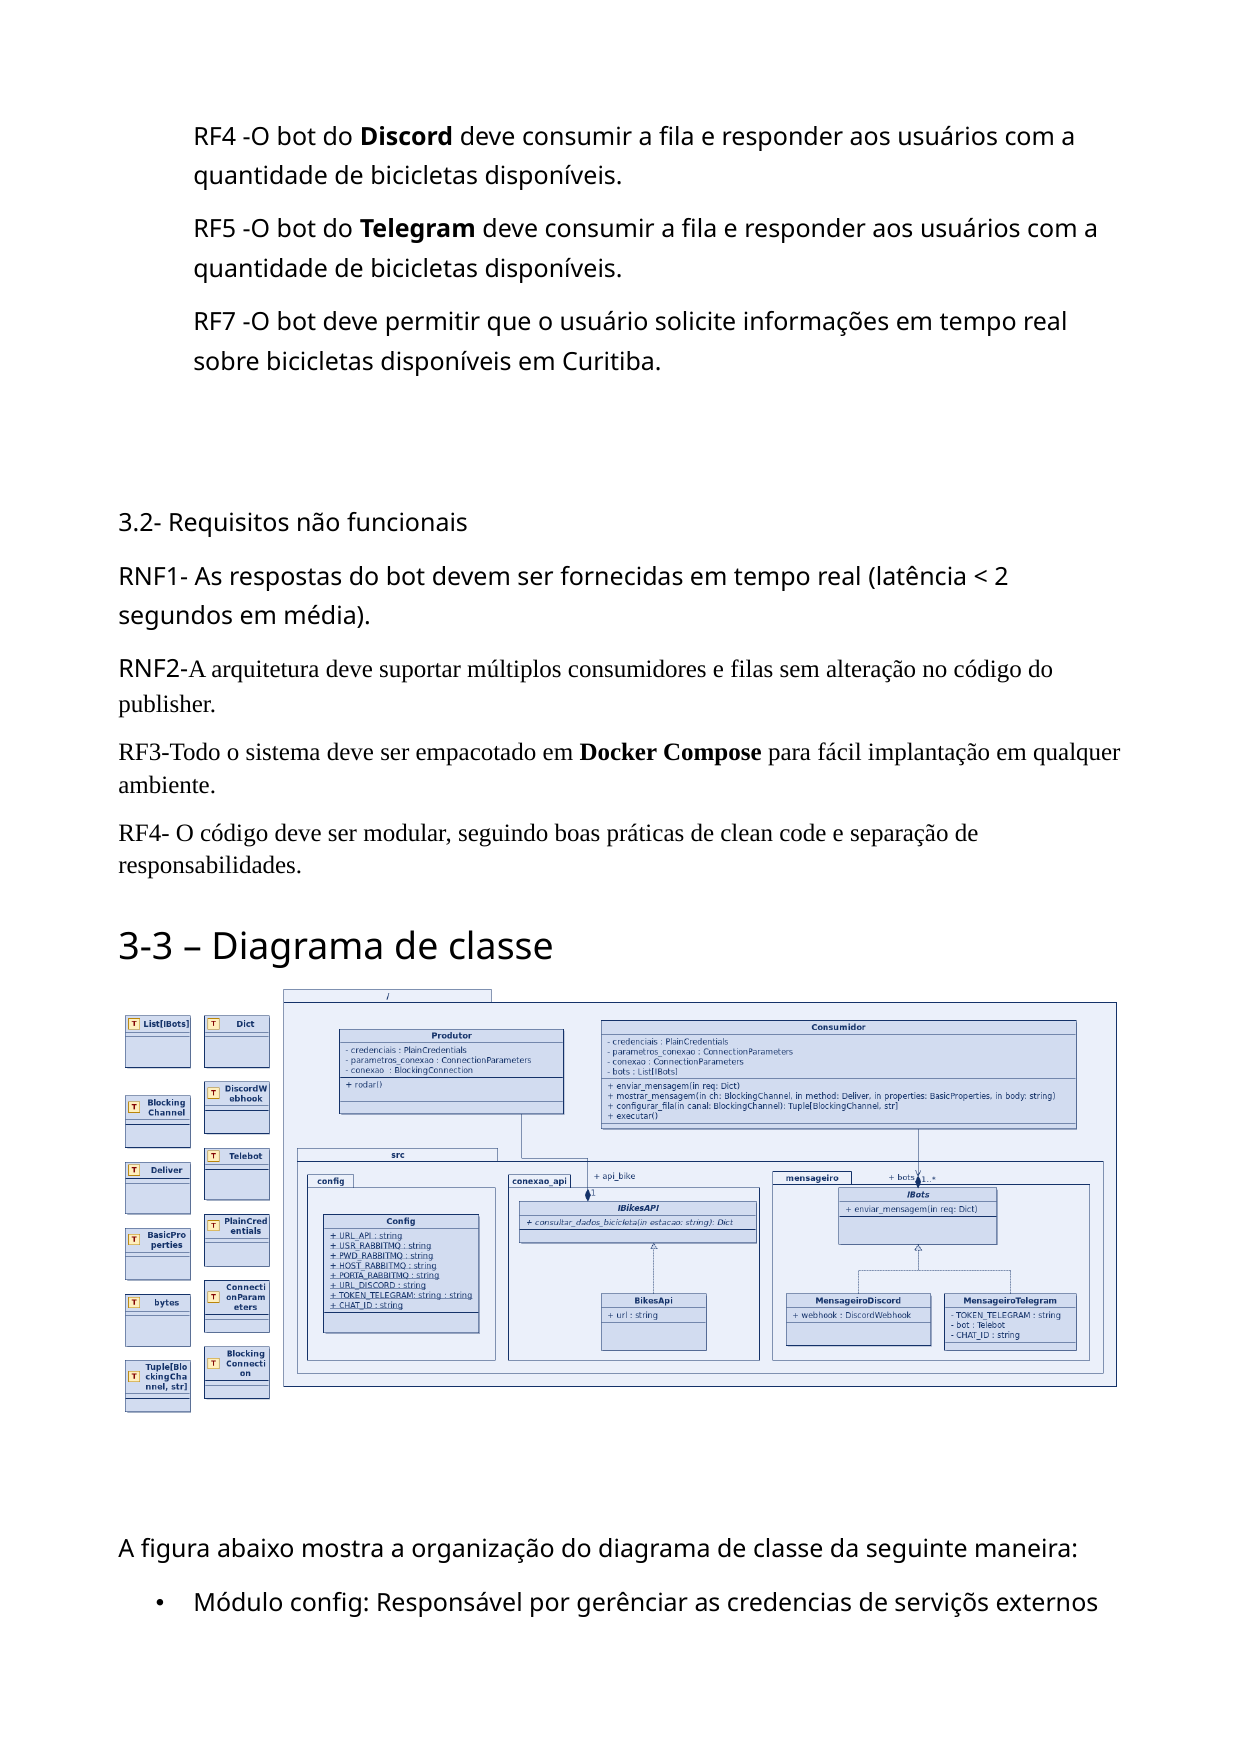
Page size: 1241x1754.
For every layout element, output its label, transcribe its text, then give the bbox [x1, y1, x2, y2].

list RF7 -O bot deve permitir que o usuário solicite informações em tempo real sobre bicicletas disponíveis em Curitiba. [164, 304, 1122, 377]
text RNF2-A arquitetura deve suportar múltiplos consumidores e filas sem alteração no código do publisher. [118, 651, 1122, 718]
text RF3-Todo o sistema deve ser empacotado em Docker Compose para fácil implantação em qualquer ambiente. [118, 737, 1122, 799]
text RNF1- As respostas do bot devem ser fornecidas em tempo real (latência < 2 segundos em média). [118, 558, 1122, 631]
list Módulo config: Responsável por gerênciar as credencias de serviçõs externos [156, 1584, 1122, 1619]
text 3.2- Requisitos não funcionais [118, 504, 1122, 538]
list RF4 -O bot do Discord deve consumir a fila e responder aos usuários com a quantidade de bicicletas disponíveis. [164, 118, 1122, 191]
text A figura abaixo mostra a organização do diagrama de classe da seguinte maneira: [118, 1531, 1122, 1565]
picture [118, 982, 1123, 1419]
text RF4- O código deve ser modular, seguindo boas práticas de clean code e separação de responsabilidades. [118, 818, 1122, 879]
list RF5 -O bot do Telegram deve consumir a fila e responder aos usuários com a quantidade de bicicletas disponíveis. [164, 211, 1122, 284]
subtitle 3-3 – Diagrama de classe [118, 919, 1122, 970]
